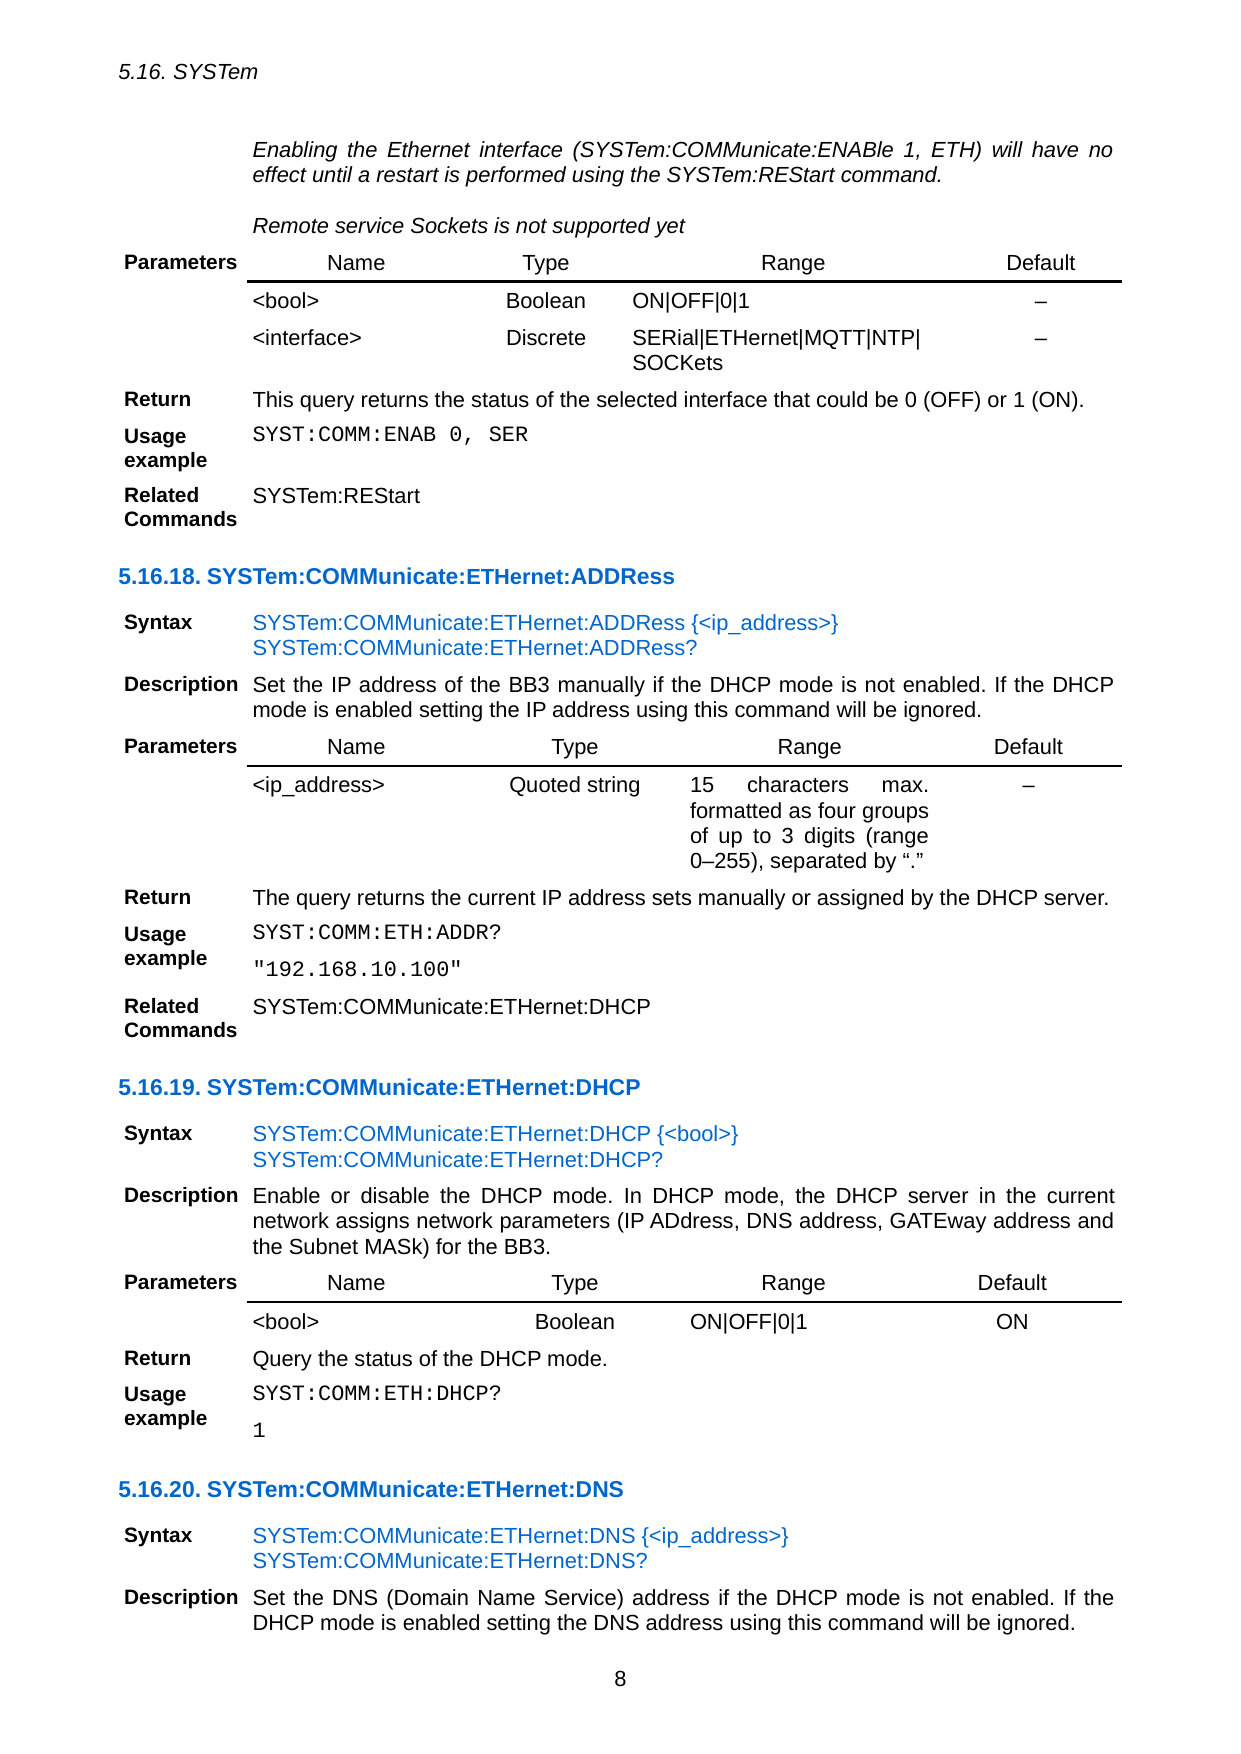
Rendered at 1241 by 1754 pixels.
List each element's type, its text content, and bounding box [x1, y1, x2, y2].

table_cell Type [465, 1265, 684, 1301]
table_cell Boolean [465, 283, 626, 319]
table_cell Name [247, 1265, 465, 1301]
table_cell – [960, 319, 1122, 381]
table_cell ON|OFF|0|1 [626, 283, 959, 319]
table_cell [118, 106, 247, 244]
table_cell Return [118, 381, 247, 418]
table_cell Name [247, 244, 465, 280]
table_cell Quoted string [465, 767, 684, 879]
table_cell Parameters [118, 244, 247, 381]
table_header Syntax [118, 604, 247, 666]
table_header SYSTem:COMMunicate:ETHernet:DNS {<ip_address>} SYSTem:COMMunicate:ETHernet:DNS? [247, 1517, 1122, 1579]
table_cell Type [465, 244, 626, 280]
subtitle SYSTem:COMMunicate:ETHernet:DHCP [118, 1074, 1122, 1101]
table_cell Default [903, 1265, 1122, 1301]
subtitle SYSTem:COMMunicate:ETHernet:DNS [118, 1476, 1122, 1502]
table_cell Related Commands [118, 989, 247, 1048]
table_cell SYSTem:COMMunicate:ETHernet:DHCP [247, 989, 1122, 1048]
table_cell Range [626, 244, 959, 280]
table_cell ON [903, 1303, 1122, 1340]
table_cell This query returns the status of the selected interface that could be 0 (OFF) or 1 (ON). [247, 381, 1122, 418]
table_cell Enabling the Ethernet interface (SYSTem:COMMunicate:ENABle 1, ETH) will have no effect until a restart is performed using the SYSTem:REStart command. Remote service Sockets is not supported yet [247, 106, 1122, 244]
table_header SYSTem:COMMunicate:ETHernet:DHCP {<bool>} SYSTem:COMMunicate:ETHernet:DHCP? [247, 1116, 1122, 1177]
table_header SYSTem:COMMunicate:ETHernet:ADDRess {<ip_address>} SYSTem:COMMunicate:ETHernet:ADDRess? [247, 604, 1122, 666]
table_cell SYST:COMM:ETH:DHCP? 1 [247, 1377, 1122, 1449]
table_cell Name [247, 728, 465, 764]
table_cell Range [684, 728, 935, 764]
table_cell Enable or disable the DHCP mode. In DHCP mode, the DHCP server in the current network assigns network parameters (IP ADdress, DNS address, GATEway address and the Subnet MASk) for the BB3. [247, 1178, 1122, 1264]
table_header Syntax [118, 1116, 247, 1177]
table_cell Description [118, 1579, 247, 1641]
table_cell Discrete [465, 319, 626, 381]
table_cell Boolean [465, 1303, 684, 1340]
table_cell Default [960, 244, 1122, 280]
table_cell <bool> [247, 1303, 465, 1340]
table_cell Related Commands [118, 477, 247, 536]
table_cell Usage example [118, 916, 247, 988]
table_cell 15 characters max. formatted as four groups of up to 3 digits (range 0–255), separated by “.” [684, 767, 935, 879]
table_cell Range [684, 1265, 903, 1301]
table_cell Usage example [118, 1377, 247, 1449]
table_cell SERial|ETHernet|MQTT|NTP|SOCKets [626, 319, 959, 381]
table_cell Type [465, 728, 684, 764]
table_cell <bool> [247, 283, 465, 319]
table_cell The query returns the current IP address sets manually or assigned by the DHCP server. [247, 879, 1122, 916]
table_cell SYST:COMM:ENAB 0, SER [247, 418, 1122, 477]
table_cell <interface> [247, 319, 465, 381]
table_cell Set the DNS (Domain Name Service) address if the DHCP mode is not enabled. If the DHCP mode is enabled setting the DNS address using this command will be ignored. [247, 1579, 1122, 1641]
table_cell Return [118, 1340, 247, 1377]
table_cell Query the status of the DHCP mode. [247, 1340, 1122, 1377]
table_cell SYSTem:REStart [247, 477, 1122, 536]
table_cell Return [118, 879, 247, 916]
table_cell Description [118, 1178, 247, 1264]
table_cell Parameters [118, 1265, 247, 1340]
table_cell Set the IP address of the BB3 manually if the DHCP mode is not enabled. If the DHCP mode is enabled setting the IP address using this command will be ignored. [247, 666, 1122, 728]
table_cell <ip_address> [247, 767, 465, 879]
table_cell Description [118, 666, 247, 728]
table_cell ON|OFF|0|1 [684, 1303, 903, 1340]
table_cell – [960, 283, 1122, 319]
table_cell Usage example [118, 418, 247, 477]
table_header Syntax [118, 1517, 247, 1579]
table_cell – [935, 767, 1122, 879]
table_cell SYST:COMM:ETH:ADDR? "192.168.10.100" [247, 916, 1122, 988]
table_cell Default [935, 728, 1122, 764]
table_cell Parameters [118, 728, 247, 879]
subtitle SYSTem:COMMunicate:ETHernet:ADDRess [118, 563, 1122, 589]
